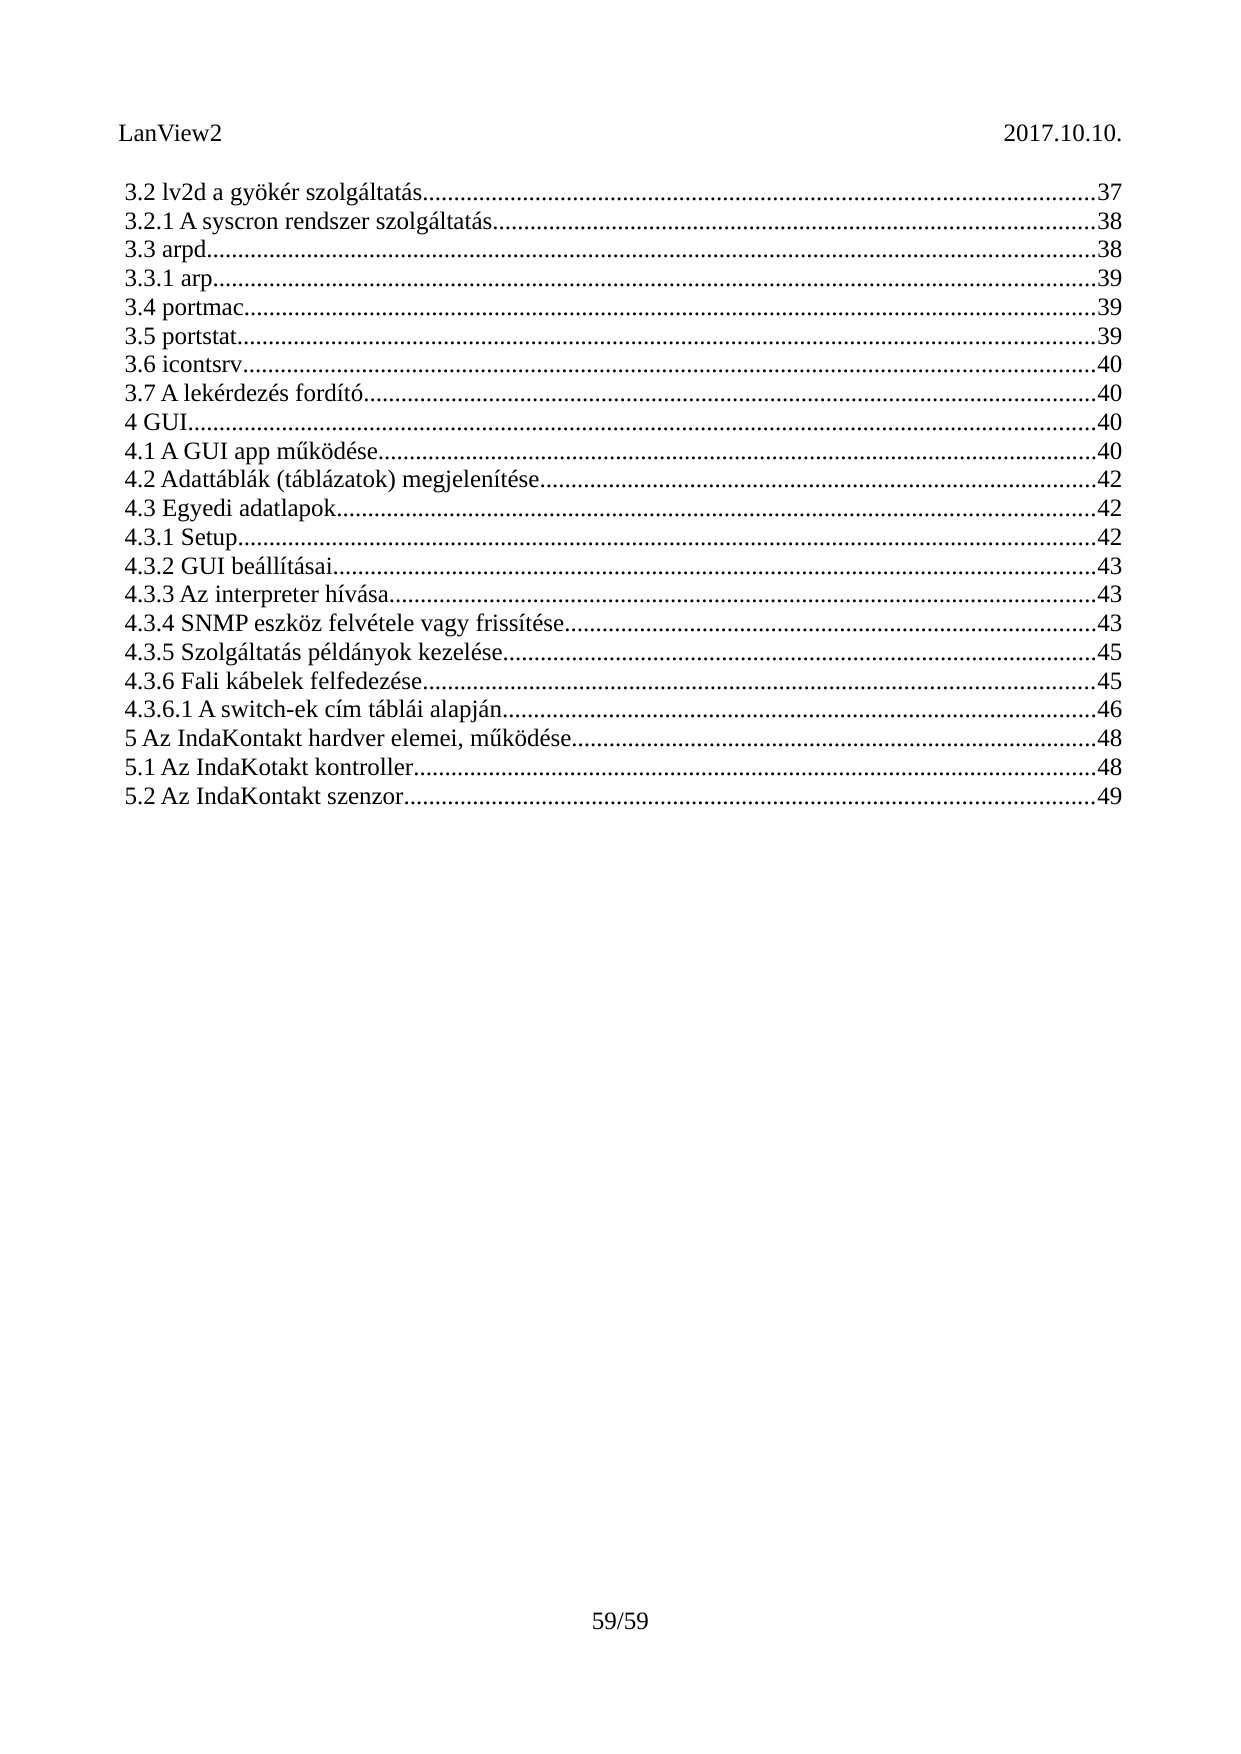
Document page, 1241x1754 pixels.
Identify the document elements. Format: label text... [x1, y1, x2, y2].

text 4.3.3 Az interpreter hívása 43 [118, 579, 1122, 608]
text 3.2 lv2d a gyökér szolgáltatás 37 [118, 177, 1122, 206]
text 3.2.1 A syscron rendszer szolgáltatás 38 [118, 206, 1122, 234]
text 5.1 Az IndaKotakt kontroller 48 [118, 752, 1122, 781]
text 4.3.2 GUI beállításai 43 [118, 551, 1122, 579]
text 3.5 portstat 39 [118, 321, 1122, 349]
text 4.1 A GUI app működése 40 [118, 436, 1122, 464]
text 4.3.6.1 A switch-ek cím táblái alapján 46 [118, 694, 1122, 723]
text 4.3.1 Setup 42 [118, 522, 1122, 551]
text 3.3 arpd 38 [118, 234, 1122, 263]
text 4.3 Egyedi adatlapok 42 [118, 493, 1122, 522]
text 3.7 A lekérdezés fordító 40 [118, 378, 1122, 407]
text 5.2 Az IndaKontakt szenzor 49 [118, 781, 1122, 809]
text 3.6 icontsrv 40 [118, 349, 1122, 378]
text 4.2 Adattáblák (táblázatok) megjelenítése 42 [118, 464, 1122, 493]
text 4 GUI 40 [118, 407, 1122, 436]
text 4.3.4 SNMP eszköz felvétele vagy frissítése 43 [118, 608, 1122, 637]
text 3.3.1 arp 39 [118, 263, 1122, 292]
text 5 Az IndaKontakt hardver elemei, működése 48 [118, 723, 1122, 752]
text 4.3.5 Szolgáltatás példányok kezelése 45 [118, 637, 1122, 666]
text 4.3.6 Fali kábelek felfedezése 45 [118, 666, 1122, 694]
text 3.4 portmac 39 [118, 292, 1122, 321]
